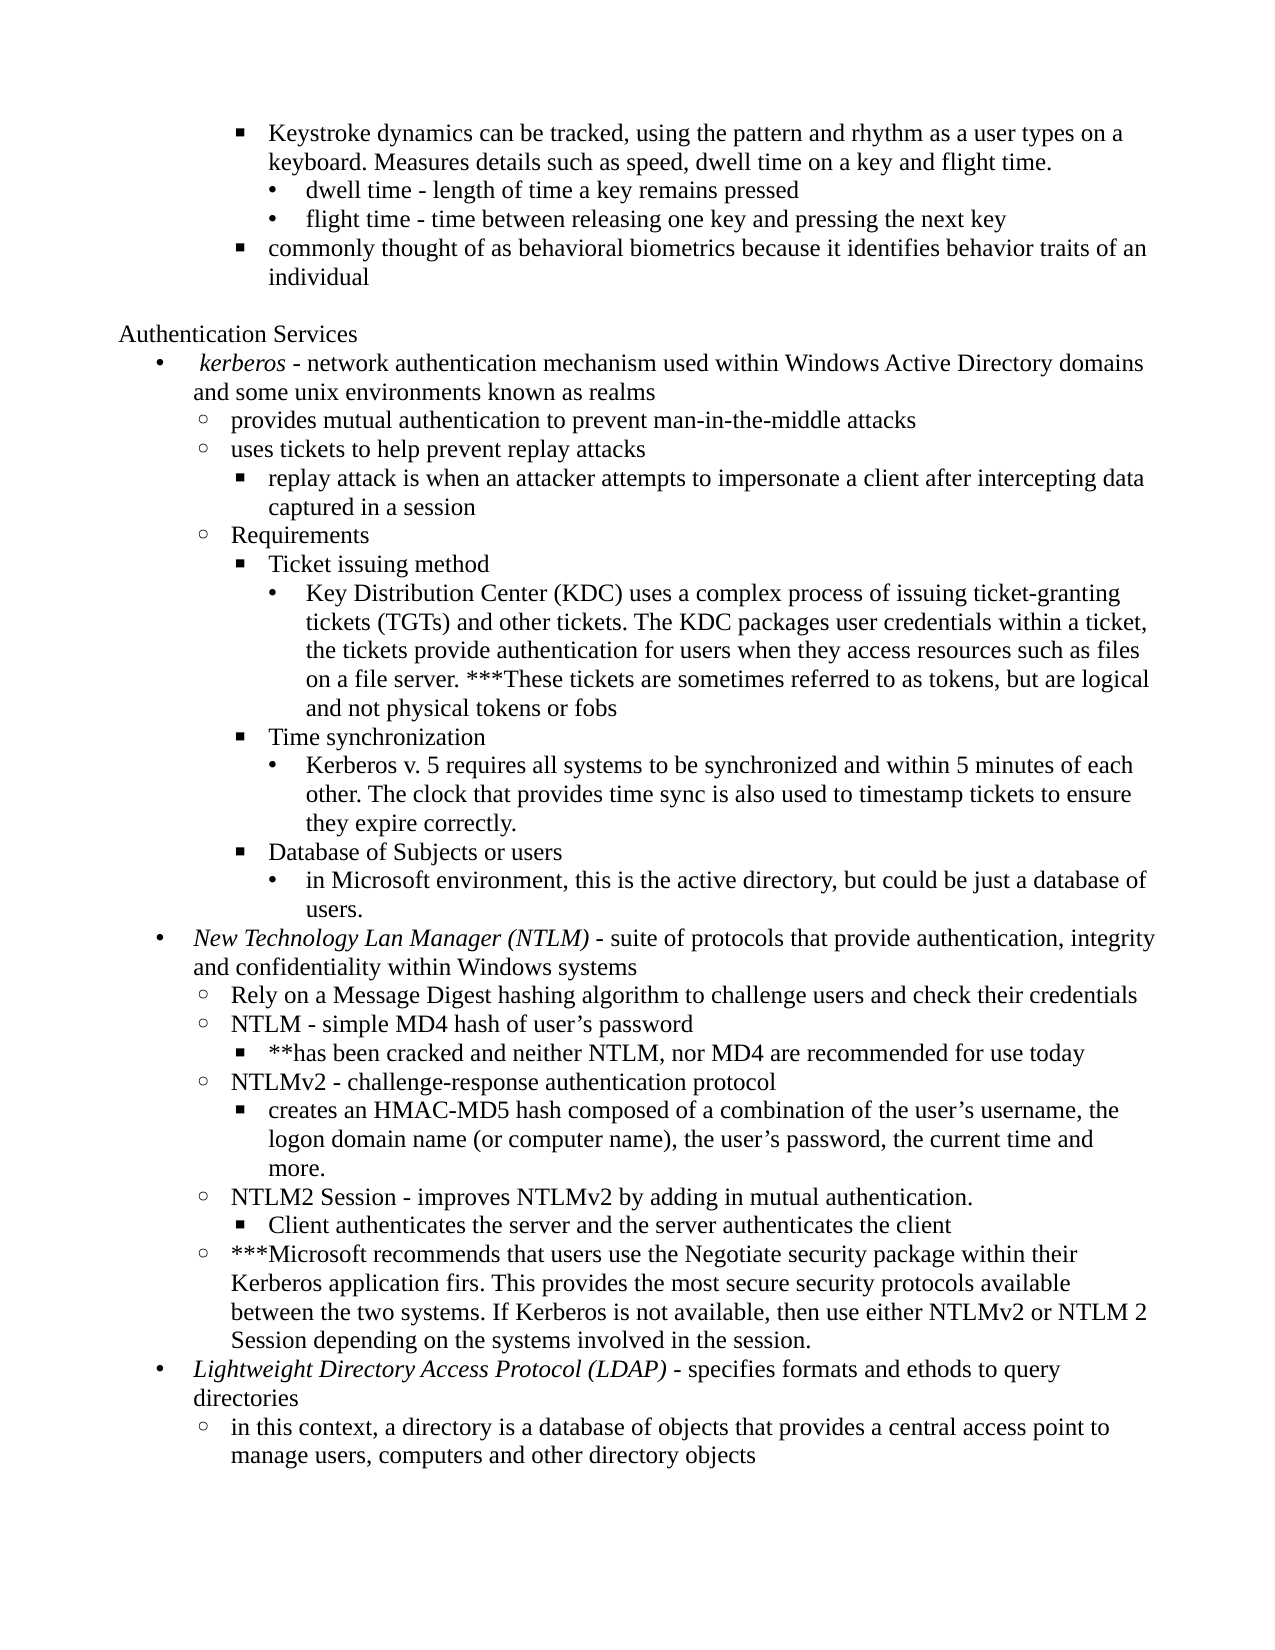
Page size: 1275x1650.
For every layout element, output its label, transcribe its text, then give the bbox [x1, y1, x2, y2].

list ***Microsoft recommends that users use the Negotiate security package within their Kerberos application firs. This provides the most secure security protocols available between the two systems. If Kerberos is not available, then use either NTLMv2 or NTLM 2 Session depending on the systems involved in the session. [193, 1239, 1157, 1354]
list Ticket issuing method [231, 549, 1157, 578]
list provides mutual authentication to prevent man-in-the-middle attacks [193, 406, 1157, 434]
list NTLM2 Session - improves NTLMv2 by adding in mutual authentication. [193, 1182, 1157, 1211]
list Keystroke dynamics can be tracked, using the pattern and rhythm as a user types on a keyboard. Measures details such as speed, dwell time on a key and flight time. [231, 118, 1157, 176]
list Key Distribution Center (KDC) uses a complex process of issuing ticket-granting tickets (TGTs) and other tickets. The KDC packages user credentials within a ticket, the tickets provide authentication for users when they access resources such as files on a file server. ***These tickets are sometimes referred to as tokens, but are logical and not physical tokens or fobs [268, 578, 1157, 722]
list replay attack is when an attacker attempts to impersonate a client after intercepting data captured in a session [231, 463, 1157, 521]
list Rely on a Message Digest hashing algorithm to challenge users and check their credentials [193, 981, 1157, 1009]
list flight time - time between releasing one key and pressing the next key [268, 204, 1157, 233]
list kerberos - network authentication mechanism used within Windows Active Directory domains and some unix environments known as realms [156, 348, 1157, 406]
list Database of Subjects or users [231, 837, 1157, 866]
list Lightweight Directory Access Protocol (LDAP) - specifies formats and ethods to query directories [156, 1354, 1157, 1412]
list commonly thought of as behavioral biometrics because it identifies behavior traits of an individual [231, 233, 1157, 291]
list creates an HMAC-MD5 hash composed of a combination of the user’s username, the logon domain name (or computer name), the user’s password, the current time and more. [231, 1096, 1157, 1182]
list New Technology Lan Manager (NTLM) - suite of protocols that provide authentication, integrity and confidentiality within Windows systems [156, 923, 1157, 981]
list Kerberos v. 5 requires all systems to be synchronized and within 5 minutes of each other. The clock that provides time sync is also used to timestamp tickets to ensure they expire correctly. [268, 751, 1157, 837]
list NTLM - simple MD4 hash of user’s password [193, 1009, 1157, 1038]
list in Microsoft environment, this is the active directory, but could be just a database of users. [268, 866, 1157, 923]
list Client authenticates the server and the server authenticates the client [231, 1211, 1157, 1239]
list Requirements [193, 521, 1157, 549]
list dwell time - length of time a key remains pressed [268, 176, 1157, 204]
list Time synchronization [231, 722, 1157, 751]
text Authentication Services [118, 319, 1157, 348]
list **has been cracked and neither NTLM, nor MD4 are recommended for use today [231, 1038, 1157, 1067]
list uses tickets to help prevent replay attacks [193, 434, 1157, 463]
list in this context, a directory is a database of objects that provides a central access point to manage users, computers and other directory objects [193, 1412, 1157, 1469]
list NTLMv2 - challenge-response authentication protocol [193, 1067, 1157, 1096]
